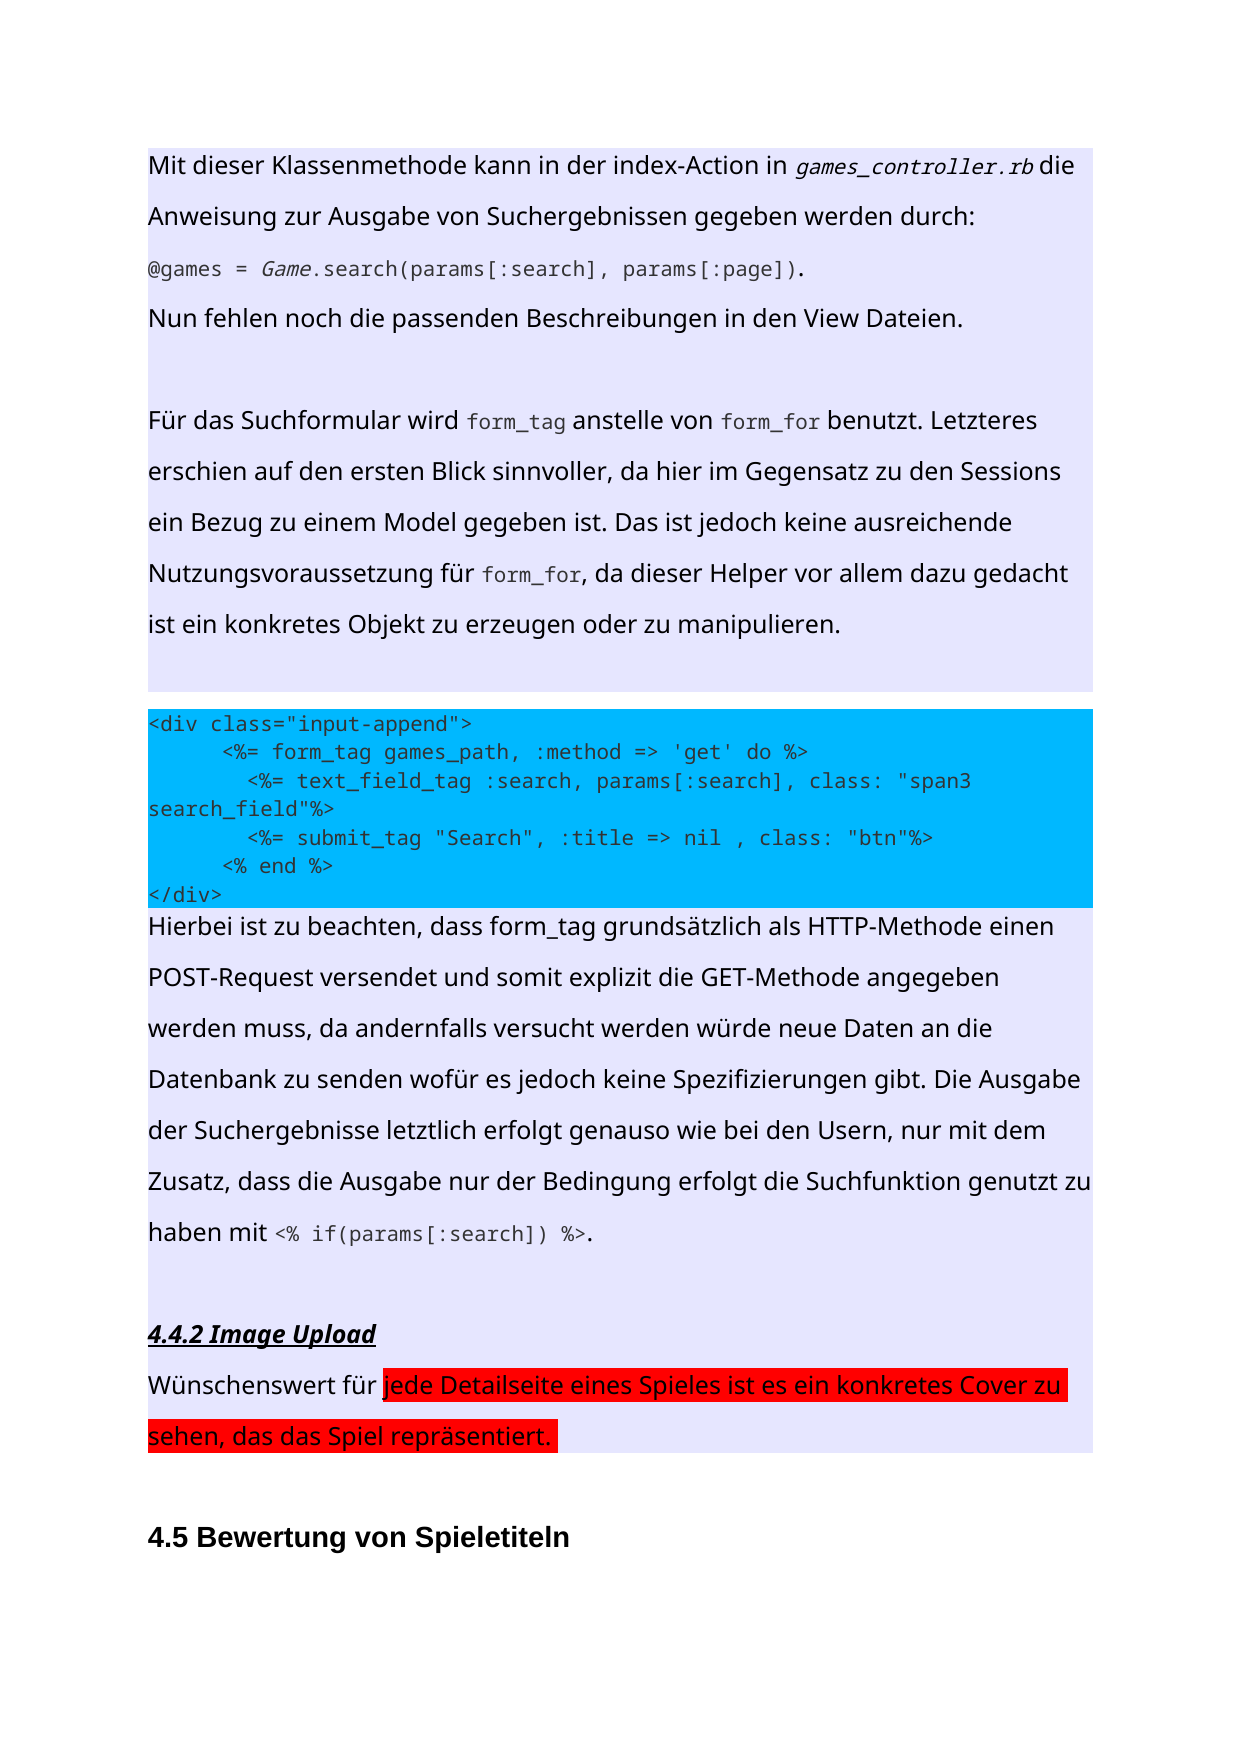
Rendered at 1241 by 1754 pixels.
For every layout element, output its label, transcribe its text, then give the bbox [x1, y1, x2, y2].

text <%= text_field_tag :search, params[:search], class: "span3 search_field"%> [148, 766, 1093, 823]
text </div> [148, 880, 1093, 908]
text Nun fehlen noch die passenden Beschreibungen in den View Dateien. [148, 301, 1093, 335]
text <div class="input-append"> [148, 709, 1093, 737]
text Hierbei ist zu beachten, dass form_tag grundsätzlich als HTTP-Methode einen POST-Request versendet und somit explizit die GET-Methode angegeben werden muss, da andernfalls versucht werden würde neue Daten an die Datenbank zu senden wofür es jedoch keine Spezifizierungen gibt. Die Ausgabe der Suchergebnisse letztlich erfolgt genauso wie bei den Usern, nur mit dem Zusatz, dass die Ausgabe nur der Bedingung erfolgt die Suchfunktion genutzt zu haben mit <% if(params[:search]) %>. [148, 908, 1093, 1248]
text Für das Suchformular wird form_tag anstelle von form_for benutzt. Letzteres erschien auf den ersten Blick sinnvoller, da hier im Gegensatz zu den Sessions ein Bezug zu einem Model gegeben ist. Das ist jedoch keine ausreichende Nutzungsvoraussetzung für form_for, da dieser Helper vor allem dazu gedacht ist ein konkretes Objekt zu erzeugen oder zu manipulieren. [148, 403, 1093, 641]
text Mit dieser Klassenmethode kann in der index-Action in games_controller.rb die Anweisung zur Ausgabe von Suchergebnissen gegeben werden durch: [148, 148, 1093, 233]
text 4.4.2 Image Upload [148, 1316, 1093, 1351]
text @games = Game.search(params[:search], params[:page]). [148, 250, 1093, 284]
text <%= submit_tag "Search", :title => nil , class: "btn"%> [148, 823, 1093, 851]
text Wünschenswert für jede Detailseite eines Spieles ist es ein konkretes Cover zu sehen, das das Spiel repräsentiert. [148, 1367, 1093, 1453]
text <%= form_tag games_path, :method => 'get' do %> [148, 737, 1093, 766]
text <% end %> [148, 851, 1093, 880]
subtitle 4.5 Bewertung von Spieletiteln [148, 1520, 1093, 1554]
